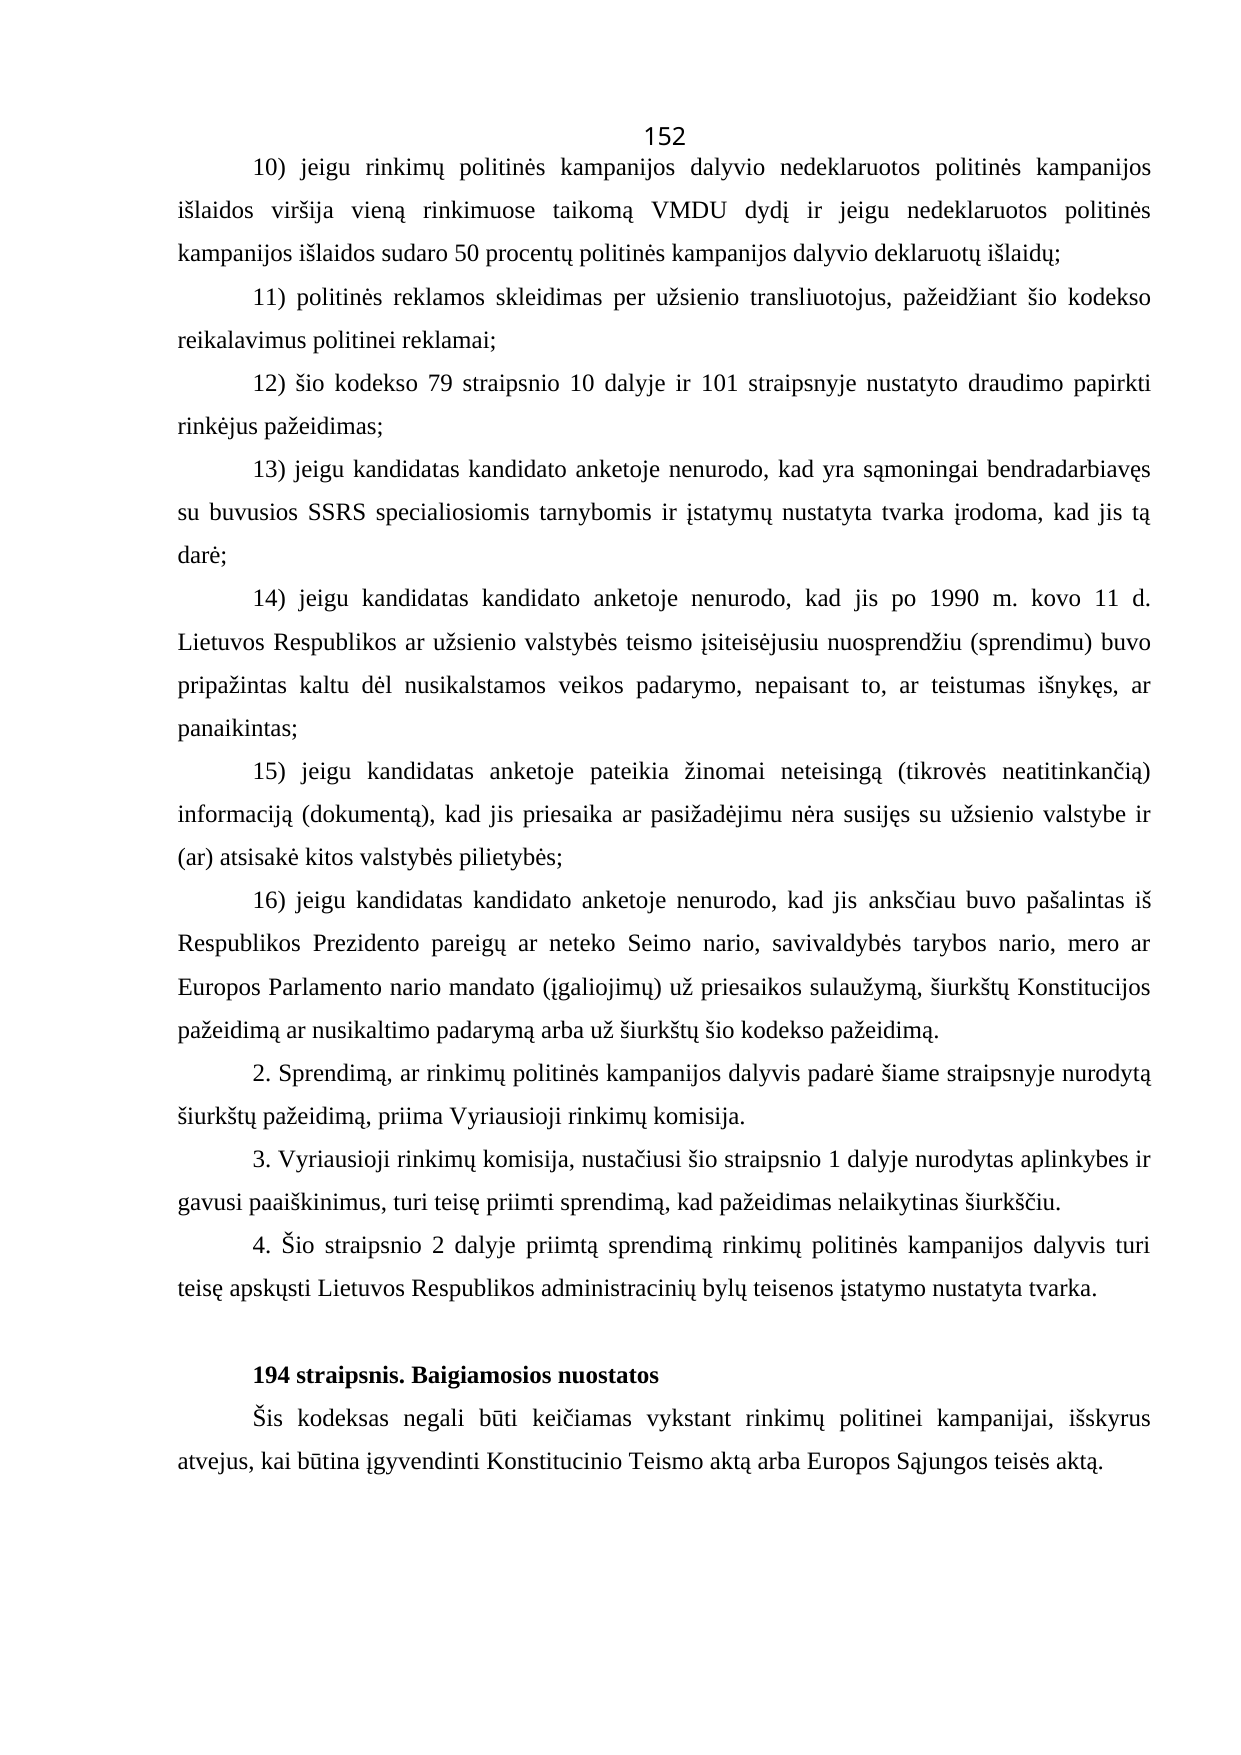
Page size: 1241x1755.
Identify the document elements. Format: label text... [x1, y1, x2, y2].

text 4. Šio straipsnio 2 dalyje priimtą sprendimą rinkimų politinės kampanijos dalyvis turi teisę apskųsti Lietuvos Respublikos administracinių bylų teisenos įstatymo nustatyta tvarka. [177, 1230, 1152, 1302]
text 11) politinės reklamos skleidimas per užsienio transliuotojus, pažeidžiant šio kodekso reikalavimus politinei reklamai; [177, 282, 1152, 353]
text 14) jeigu kandidatas kandidato anketoje nenurodo, kad jis po 1990 m. kovo 11 d. Lietuvos Respublikos ar užsienio valstybės teismo įsiteisėjusiu nuosprendžiu (sprendimu) buvo pripažintas kaltu dėl nusikalstamos veikos padarymo, nepaisant to, ar teistumas išnykęs, ar panaikintas; [177, 583, 1152, 742]
text Šis kodeksas negali būti keičiamas vykstant rinkimų politinei kampanijai, išskyrus atvejus, kai būtina įgyvendinti Konstitucinio Teismo aktą arba Europos Sąjungos teisės aktą. [177, 1403, 1152, 1475]
text 2. Sprendimą, ar rinkimų politinės kampanijos dalyvis padarė šiame straipsnyje nurodytą šiurkštų pažeidimą, priima Vyriausioji rinkimų komisija. [177, 1058, 1152, 1130]
text 15) jeigu kandidatas anketoje pateikia žinomai neteisingą (tikrovės neatitinkančią) informaciją (dokumentą), kad jis priesaika ar pasižadėjimu nėra susijęs su užsienio valstybe ir (ar) atsisakė kitos valstybės pilietybės; [177, 756, 1152, 871]
text 10) jeigu rinkimų politinės kampanijos dalyvio nedeklaruotos politinės kampanijos išlaidos viršija vieną rinkimuose taikomą VMDU dydį ir jeigu nedeklaruotos politinės kampanijos išlaidos sudaro 50 procentų politinės kampanijos dalyvio deklaruotų išlaidų; [177, 152, 1152, 267]
text 3. Vyriausioji rinkimų komisija, nustačiusi šio straipsnio 1 dalyje nurodytas aplinkybes ir gavusi paaiškinimus, turi teisę priimti sprendimą, kad pažeidimas nelaikytinas šiurkščiu. [177, 1144, 1152, 1216]
text 12) šio kodekso 79 straipsnio 10 dalyje ir 101 straipsnyje nustatyto draudimo papirkti rinkėjus pažeidimas; [177, 368, 1152, 440]
text 16) jeigu kandidatas kandidato anketoje nenurodo, kad jis anksčiau buvo pašalintas iš Respublikos Prezidento pareigų ar neteko Seimo nario, savivaldybės tarybos nario, mero ar Europos Parlamento nario mandato (įgaliojimų) už priesaikos sulaužymą, šiurkštų Konstitucijos pažeidimą ar nusikaltimo padarymą arba už šiurkštų šio kodekso pažeidimą. [177, 885, 1152, 1043]
text 13) jeigu kandidatas kandidato anketoje nenurodo, kad yra sąmoningai bendradarbiavęs su buvusios SSRS specialiosiomis tarnybomis ir įstatymų nustatyta tvarka įrodoma, kad jis tą darė; [177, 454, 1152, 569]
text 194 straipsnis. Baigiamosios nuostatos [177, 1360, 1152, 1388]
